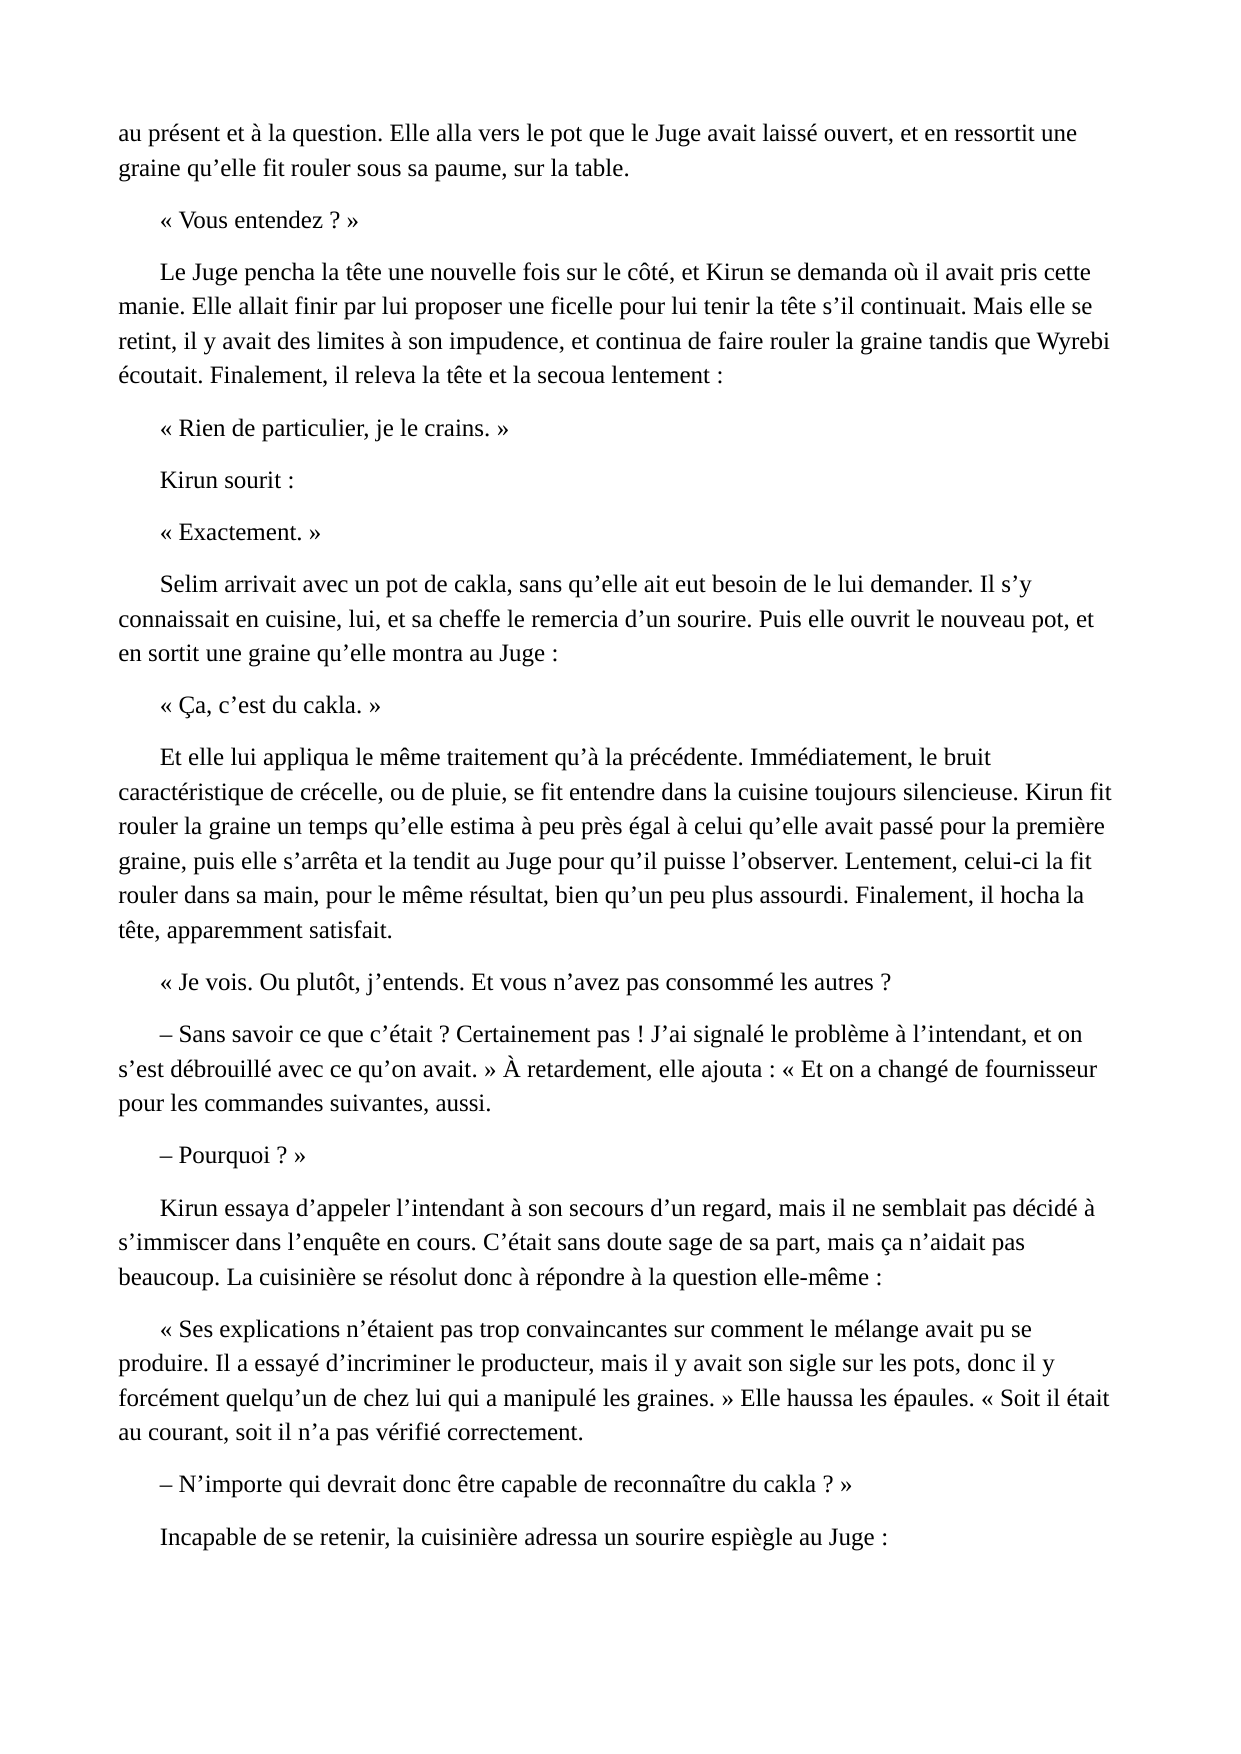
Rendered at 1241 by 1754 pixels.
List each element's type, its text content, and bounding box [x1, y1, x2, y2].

text « Ça, c’est du cakla. » [118, 690, 1122, 719]
text – N’importe qui devrait donc être capable de reconnaître du cakla ? » [118, 1469, 1122, 1498]
text Incapable de se retenir, la cuisinière adressa un sourire espiègle au Juge : [118, 1522, 1122, 1550]
text « Je vois. Ou plutôt, j’entends. Et vous n’avez pas consommé les autres ? [118, 967, 1122, 996]
text « Rien de particulier, je le crains. » [118, 413, 1122, 441]
text Le Juge pencha la tête une nouvelle fois sur le côté, et Kirun se demanda où il avait pris cette manie. Elle allait finir par lui proposer une ficelle pour lui tenir la tête s’il continuait. Mais elle se retint, il y avait des limites à son impudence, et continua de faire rouler la graine tandis que Wyrebi écoutait. Finalement, il releva la tête et la secoua lentement : [118, 257, 1122, 389]
text Et elle lui appliqua le même traitement qu’à la précédente. Immédiatement, le bruit caractéristique de crécelle, ou de pluie, se fit entendre dans la cuisine toujours silencieuse. Kirun fit rouler la graine un temps qu’elle estima à peu près égal à celui qu’elle avait passé pour la première graine, puis elle s’arrêta et la tendit au Juge pour qu’il puisse l’observer. Lentement, celui-ci la fit rouler dans sa main, pour le même résultat, bien qu’un peu plus assourdi. Finalement, il hocha la tête, apparemment satisfait. [118, 742, 1122, 944]
text Kirun sourit : [118, 465, 1122, 493]
text – Pourquoi ? » [118, 1140, 1122, 1169]
text – Sans savoir ce que c’était ? Certainement pas ! J’ai signalé le problème à l’intendant, et on s’est débrouillé avec ce qu’on avait. » À retardement, elle ajouta : « Et on a changé de fournisseur pour les commandes suivantes, aussi. [118, 1019, 1122, 1117]
text Kirun essaya d’appeler l’intendant à son secours d’un regard, mais il ne semblait pas décidé à s’immiscer dans l’enquête en cours. C’était sans doute sage de sa part, mais ça n’aidait pas beaucoup. La cuisinière se résolut donc à répondre à la question elle-même : [118, 1193, 1122, 1290]
text « Vous entendez ? » [118, 205, 1122, 233]
text au présent et à la question. Elle alla vers le pot que le Juge avait laissé ouvert, et en ressortit une graine qu’elle fit rouler sous sa paume, sur la table. [118, 118, 1122, 181]
text « Exactement. » [118, 517, 1122, 546]
text « Ses explications n’étaient pas trop convaincantes sur comment le mélange avait pu se produire. Il a essayé d’incriminer le producteur, mais il y avait son sigle sur les pots, donc il y forcément quelqu’un de chez lui qui a manipulé les graines. » Elle haussa les épaules. « Soit il était au courant, soit il n’a pas vérifié correctement. [118, 1314, 1122, 1446]
text Selim arrivait avec un pot de cakla, sans qu’elle ait eut besoin de le lui demander. Il s’y connaissait en cuisine, lui, et sa cheffe le remercia d’un sourire. Puis elle ouvrit le nouveau pot, et en sortit une graine qu’elle montra au Juge : [118, 569, 1122, 667]
